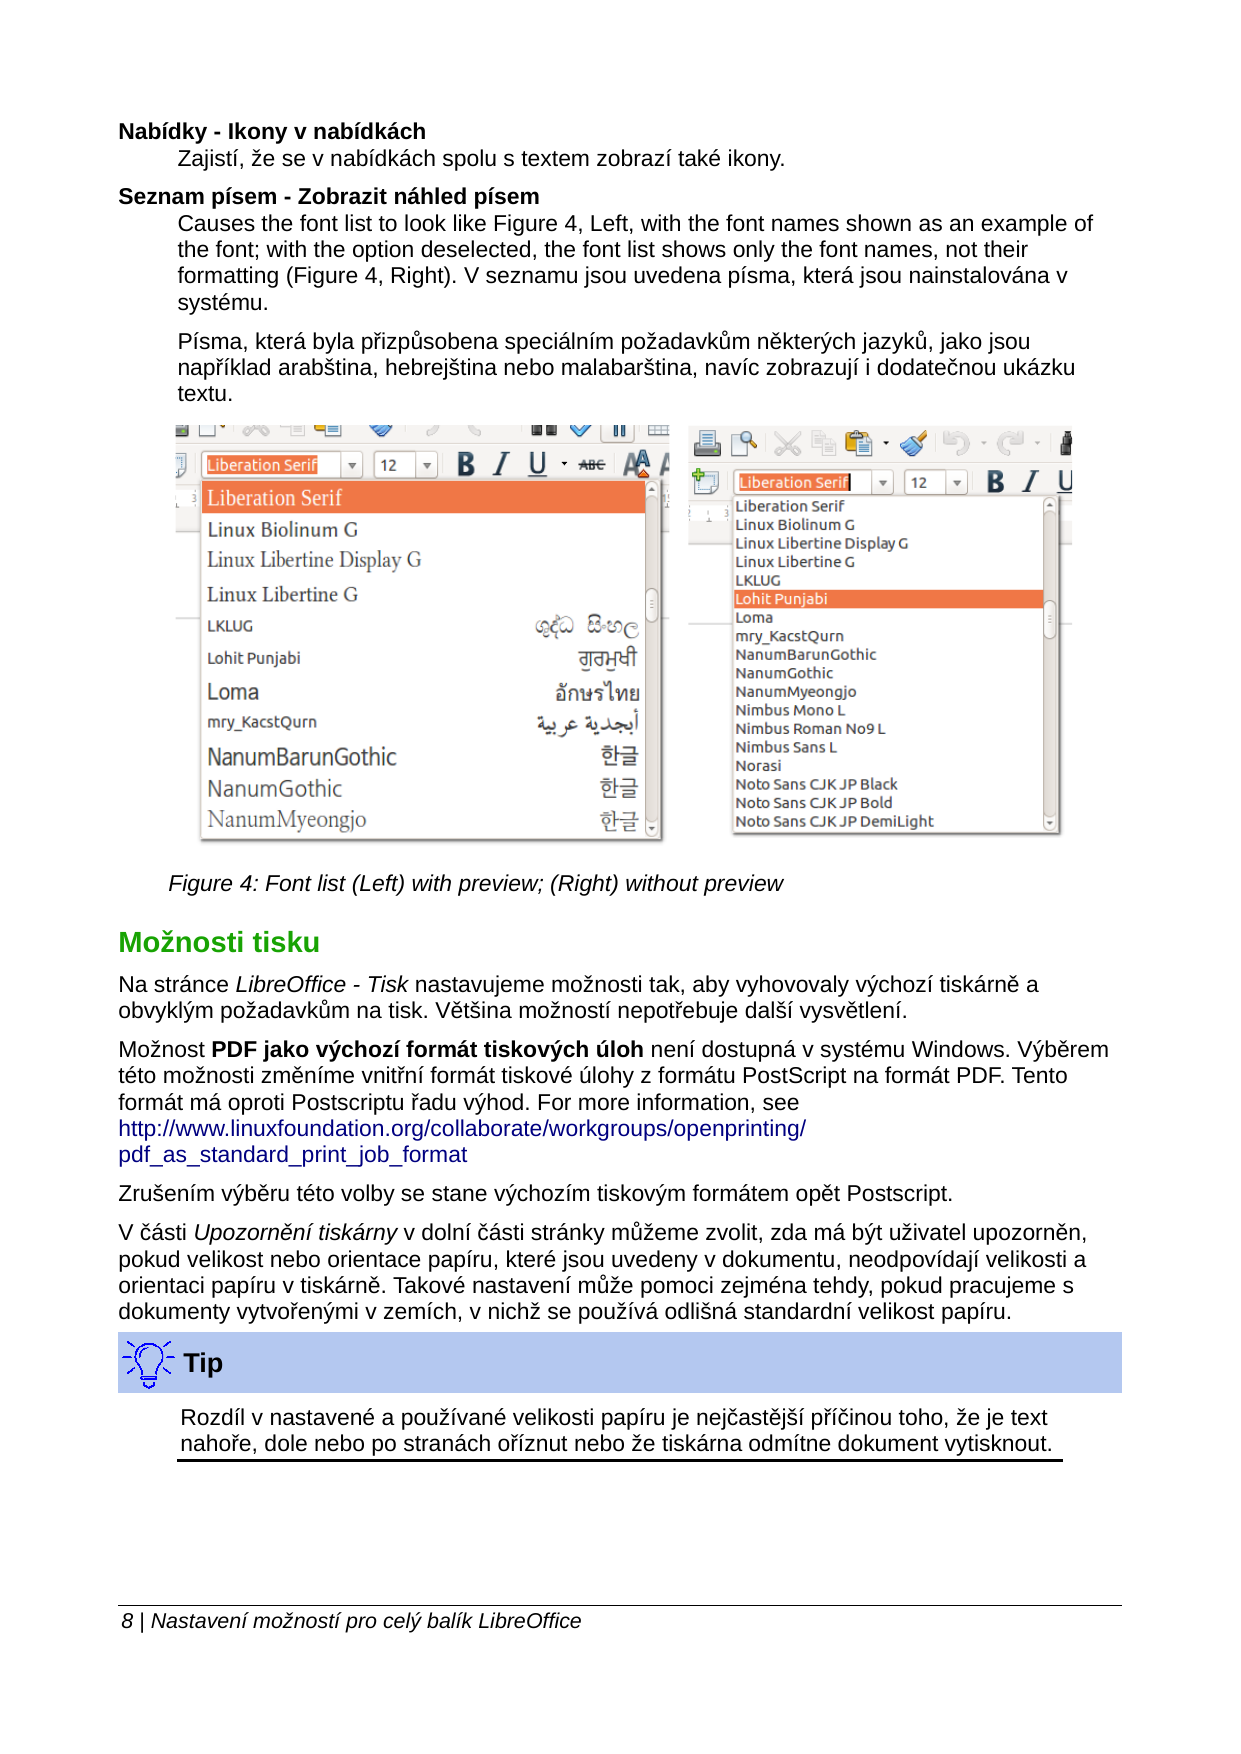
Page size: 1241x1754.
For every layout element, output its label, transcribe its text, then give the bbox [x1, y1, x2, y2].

subtitle Tip [118, 1332, 1122, 1393]
text Zrušením výběru této volby se stane výchozím tiskovým formátem opět Postscript. [118, 1180, 1122, 1207]
text Na stránce LibreOffice - Tisk nastavujeme možnosti tak, aby vyhovovaly výchozí tiskárně a obvyklým požadavkům na tisk. Většina možností nepotřebuje další vysvětlení. [118, 971, 1122, 1023]
text V části Upozornění tiskárny v dolní části stránky můžeme zvolit, zda má být uživatel upozorněn, pokud velikost nebo orientace papíru, které jsou uvedeny v dokumentu, neodpovídají velikosti a orientaci papíru v tiskárně. Takové nastavení může pomoci zejména tehdy, pokud pracujeme s dokumenty vytvořenými v zemích, v nichž se používá odlišná standardní velikost papíru. [118, 1219, 1122, 1324]
table_header [163, 419, 682, 864]
text Seznam písem - Zobrazit náhled písem [118, 183, 1122, 210]
text Causes the font list to look like Figure 4, Left, with the font names shown as an example of the font; with the option deselected, the font list shows only the font names, not their formatting (Figure 4, Right). V seznamu jsou uvedena písma, která jsou nainstalována v systému. [177, 210, 1122, 315]
subtitle Možnosti tisku [118, 926, 1122, 959]
picture [119, 1333, 179, 1393]
picture [688, 425, 1073, 838]
text Nabídky - Ikony v nabídkách [118, 118, 1122, 144]
table_header [683, 419, 1078, 864]
text Možnost PDF jako výchozí formát tiskových úloh není dostupná v systému Windows. Výběrem této možnosti změníme vnitřní formát tiskové úlohy z formátu PostScript na formát PDF. Tento formát má oproti Postscriptu řadu výhod. For more information, see http://www.linuxfoundation.org/collaborate/workgroups/openprinting/pdf_as_standard_print_job_format [118, 1036, 1122, 1168]
picture [175, 425, 670, 847]
text Písma, která byla přizpůsobena speciálním požadavkům některých jazyků, jako jsou například arabština, hebrejština nebo malabarština, navíc zobrazují i ​​dodatečnou ukázku textu. [177, 328, 1122, 407]
text Rozdíl v nastavené a používané velikosti papíru je nejčastější příčinou toho, že je text nahoře, dole nebo po stranách oříznut nebo že tiskárna odmítne dokument vytisknout. [177, 1401, 1063, 1459]
table_cell Figure 4: Font list (Left) with preview; (Right) without preview [163, 864, 1078, 902]
text Zajistí, že se v nabídkách spolu s textem zobrazí také ikony. [177, 144, 1122, 171]
